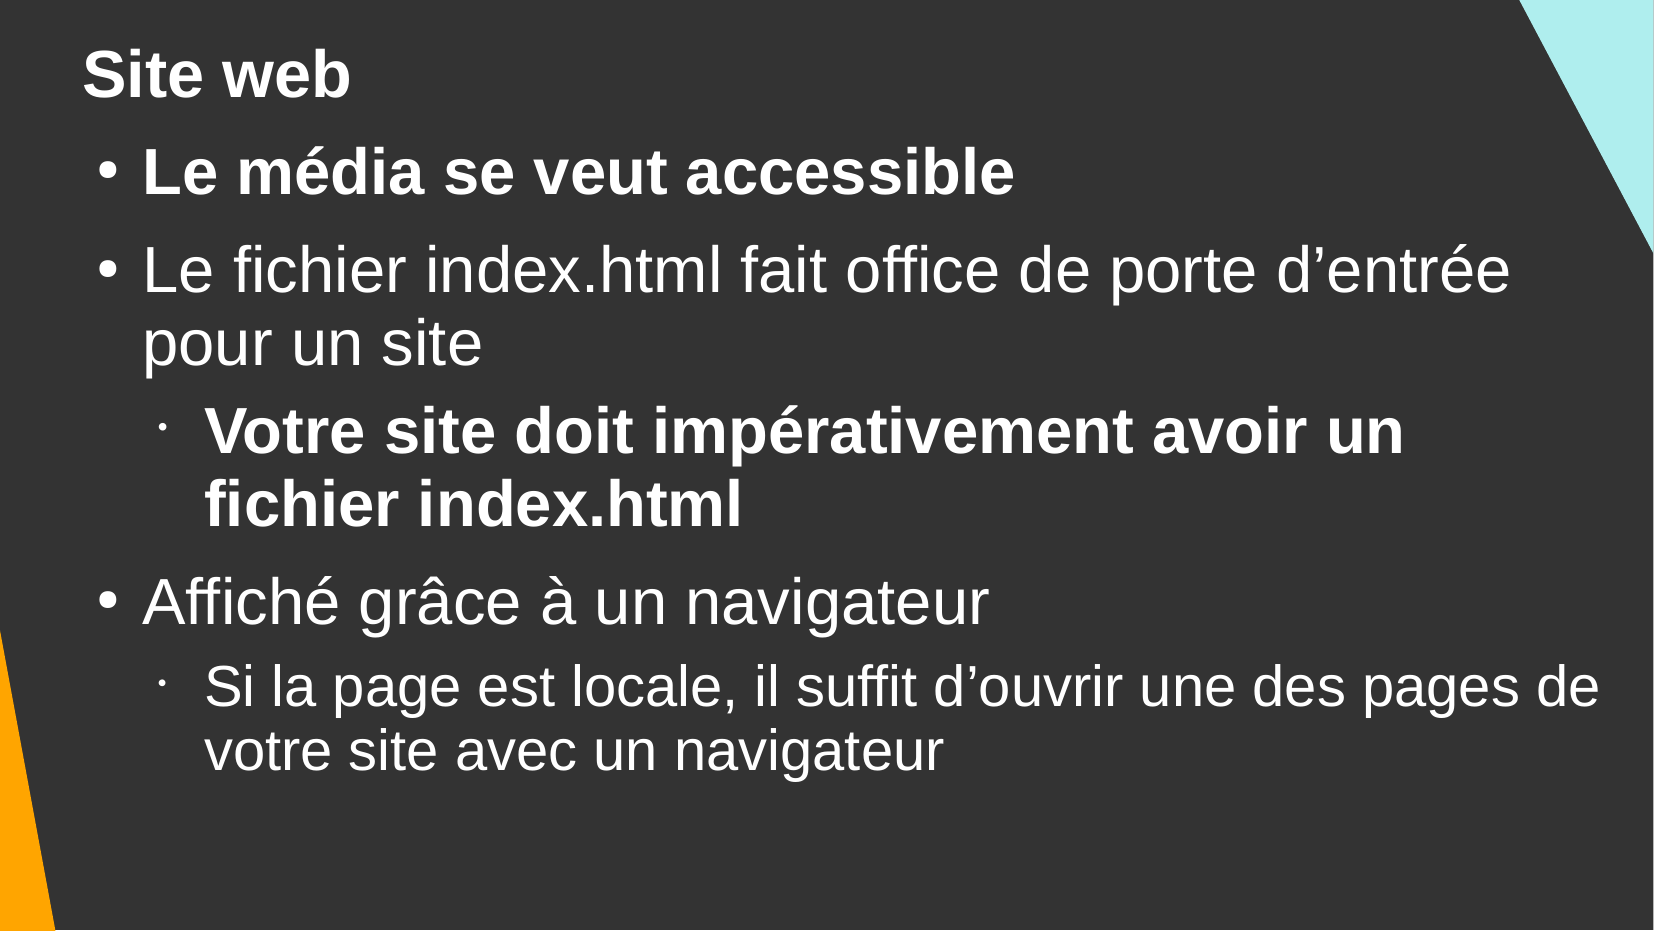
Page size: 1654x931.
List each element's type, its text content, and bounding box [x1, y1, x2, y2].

text_box [1519, 0, 1654, 255]
list Le média se veut accessible Le fichier index.html fait office de porte d’entrée pour un site Votre site doit impérativement avoir un fichier index.html Affiché grâce à un navigateur Si la page est locale, il suffit d’ouvrir une des pages de votre site avec un navigateur [80, 135, 1605, 789]
text_box [0, 630, 56, 931]
title Site web [82, 37, 1571, 114]
